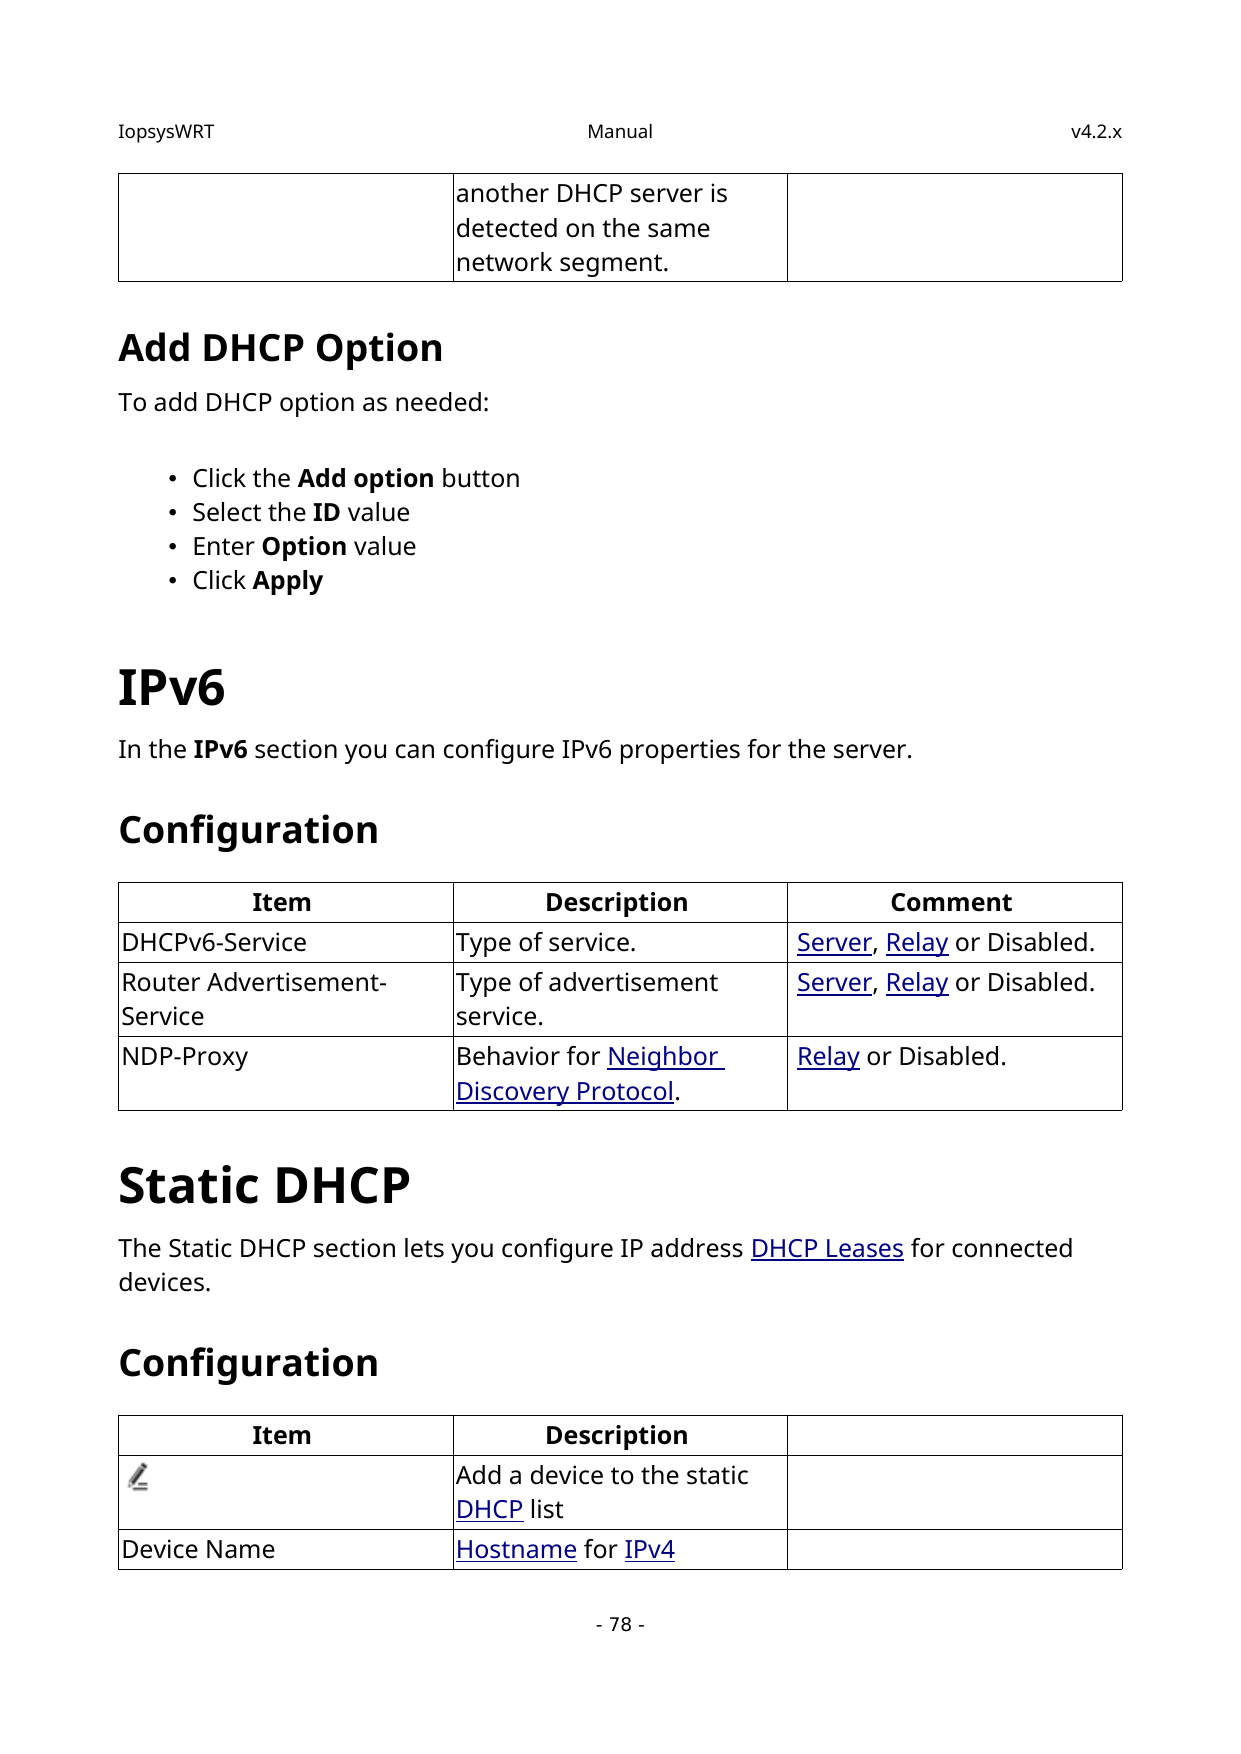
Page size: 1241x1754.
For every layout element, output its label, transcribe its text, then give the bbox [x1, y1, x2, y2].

table_cell NDP-Proxy [119, 1037, 453, 1110]
table_cell [119, 1456, 453, 1529]
text To add DHCP option as needed: [118, 385, 1122, 419]
table_header [788, 1416, 1122, 1454]
list Click the Add option button [177, 461, 1122, 495]
table_header Description [454, 883, 787, 922]
table_cell [788, 174, 1122, 281]
subtitle Configuration [118, 1336, 1122, 1387]
table_cell [788, 1530, 1122, 1569]
subtitle Configuration [118, 804, 1122, 855]
table_cell Server, Relay or Disabled. [788, 963, 1122, 1036]
table_cell Behavior for Neighbor Discovery Protocol. [454, 1037, 787, 1110]
table_cell Hostname for IPv4 [454, 1530, 787, 1569]
subtitle Add DHCP Option [118, 321, 1122, 372]
table_cell Add a device to the static DHCP list [454, 1456, 787, 1529]
table_cell another DHCP server is detected on the same network segment. [454, 174, 787, 281]
table_header Comment [788, 883, 1122, 922]
table_cell Relay or Disabled. [788, 1037, 1122, 1110]
list Click Apply [177, 563, 1122, 597]
text In the IPv6 section you can configure IPv6 properties for the server. [118, 732, 1122, 766]
list Select the ID value [177, 495, 1122, 529]
picture [121, 1457, 159, 1496]
subtitle Static DHCP [118, 1150, 1122, 1218]
text The Static DHCP section lets you configure IP address DHCP Leases for connected devices. [118, 1231, 1122, 1299]
table_cell Device Name [119, 1530, 453, 1569]
table_cell Server, Relay or Disabled. [788, 923, 1122, 962]
table_header Item [119, 883, 453, 922]
subtitle IPv6 [118, 651, 1122, 719]
list Enter Option value [177, 529, 1122, 563]
table_cell [788, 1456, 1122, 1529]
table_cell Type of service. [454, 923, 787, 962]
table_cell Router Advertisement-Service [119, 963, 453, 1036]
table_header Description [454, 1416, 787, 1454]
table_header Item [119, 1416, 453, 1454]
table_cell [119, 174, 453, 281]
table_cell Type of advertisement service. [454, 963, 787, 1036]
table_cell DHCPv6-Service [119, 923, 453, 962]
